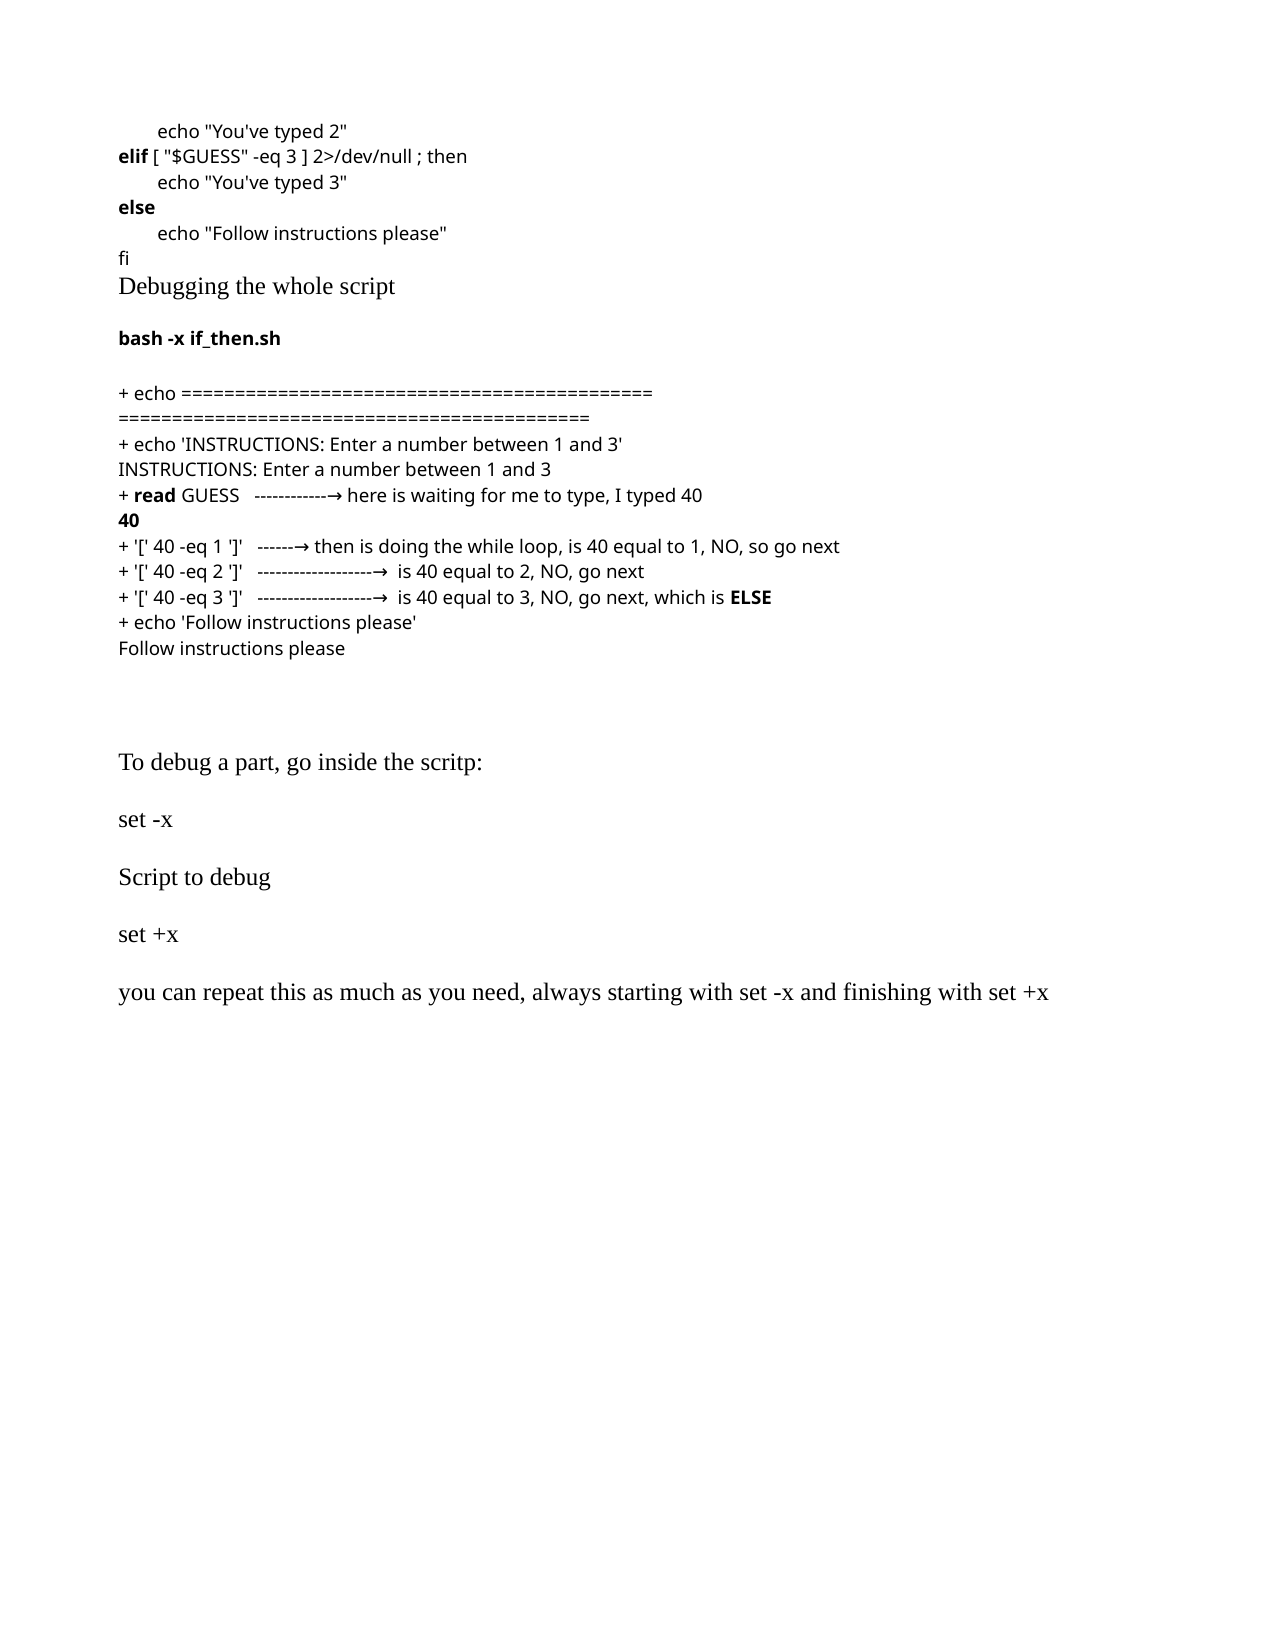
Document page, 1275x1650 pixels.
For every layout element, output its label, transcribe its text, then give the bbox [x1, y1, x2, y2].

text + echo 'INSTRUCTIONS: Enter a number between 1 and 3' [118, 431, 1157, 456]
text + '[' 40 -eq 3 ']' -------------------→ is 40 equal to 3, NO, go next, which is ELSE [118, 584, 1157, 609]
text + echo ============================================ [118, 380, 1157, 405]
text set +x [118, 919, 1157, 948]
text + read GUESS ------------→ here is waiting for me to type, I typed 40 [118, 482, 1157, 507]
text INSTRUCTIONS: Enter a number between 1 and 3 [118, 456, 1157, 482]
text you can repeat this as much as you need, always starting with set -x and finishing with set +x [118, 977, 1157, 1006]
text 40 [118, 507, 1157, 533]
text Follow instructions please [118, 635, 1157, 661]
text + '[' 40 -eq 2 ']' -------------------→ is 40 equal to 2, NO, go next [118, 558, 1157, 584]
text Debugging the whole script [118, 271, 1157, 300]
text ============================================ [118, 405, 1157, 431]
text echo "You've typed 2" [118, 118, 1157, 144]
text bash -x if_then.sh [118, 326, 1157, 351]
text fi [118, 246, 1157, 271]
text elif [ "$GUESS" -eq 3 ] 2>/dev/null ; then [118, 144, 1157, 169]
text + '[' 40 -eq 1 ']' ------→ then is doing the while loop, is 40 equal to 1, NO, so go next [118, 533, 1157, 558]
text else [118, 195, 1157, 220]
text echo "You've typed 3" [118, 169, 1157, 195]
text echo "Follow instructions please" [118, 220, 1157, 246]
text + echo 'Follow instructions please' [118, 609, 1157, 635]
text To debug a part, go inside the scritp: [118, 747, 1157, 776]
text set -x [118, 804, 1157, 833]
text Script to debug [118, 862, 1157, 891]
